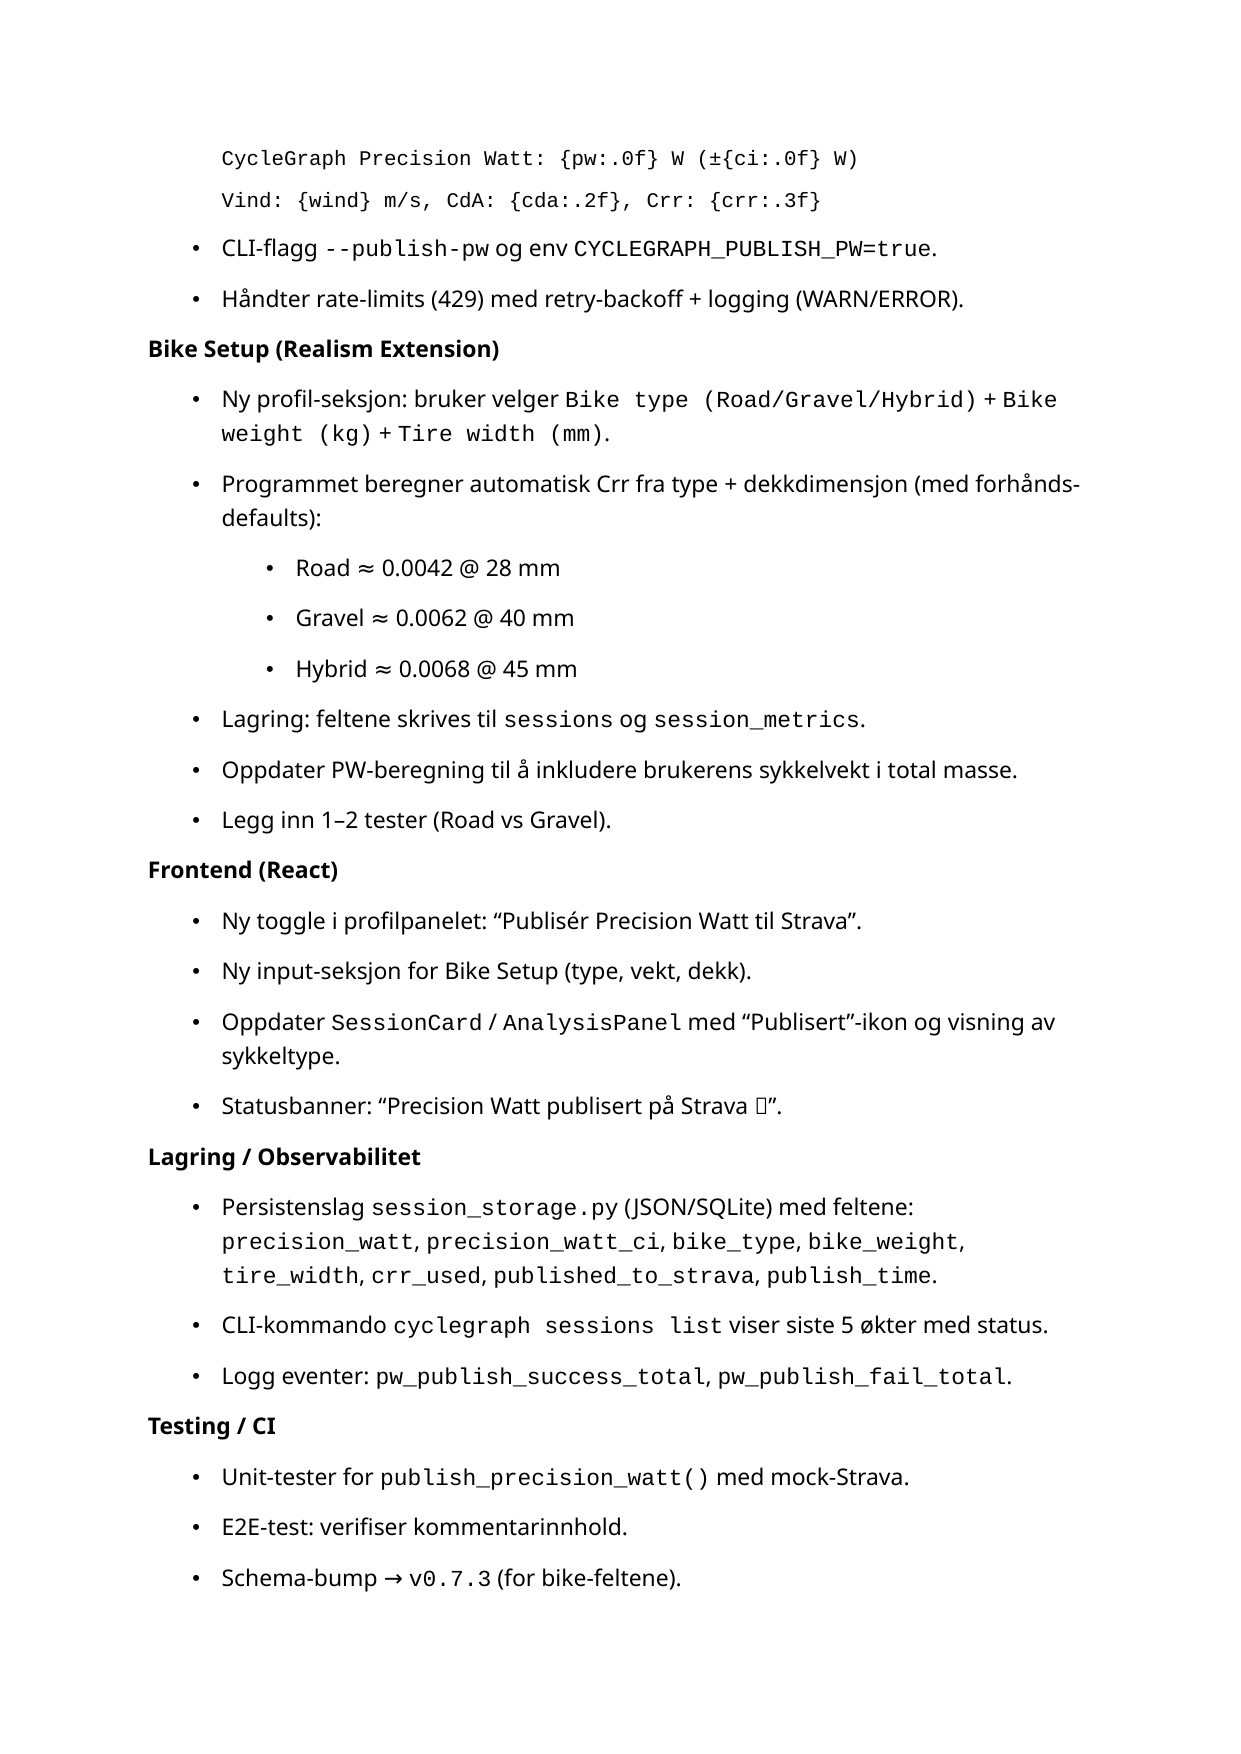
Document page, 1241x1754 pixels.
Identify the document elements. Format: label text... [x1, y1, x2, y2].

list Oppdater PW-beregning til å inkludere brukerens sykkelvekt i total masse. [192, 754, 1093, 785]
list Road ≈ 0.0042 @ 28 mm [266, 552, 1093, 583]
list Hybrid ≈ 0.0068 @ 45 mm [266, 653, 1093, 684]
list Legg inn 1–2 tester (Road vs Gravel). [192, 804, 1093, 835]
text Bike Setup (Realism Extension) [148, 333, 1093, 364]
list CycleGraph Precision Watt: {pw:.0f} W (±{ci:.0f} W) [192, 148, 1093, 171]
text Frontend (React) [148, 854, 1093, 886]
list Ny toggle i profilpanelet: “Publisér Precision Watt til Strava”. [192, 905, 1093, 936]
list Lagring: feltene skrives til sessions og session_metrics. [192, 703, 1093, 734]
list CLI-kommando cyclegraph sessions list viser siste 5 økter med status. [192, 1309, 1093, 1340]
list Ny input-seksjon for Bike Setup (type, vekt, dekk). [192, 955, 1093, 987]
text Testing / CI [148, 1410, 1093, 1441]
list Oppdater SessionCard / AnalysisPanel med “Publisert”-ikon og visning av sykkeltype. [192, 1006, 1093, 1071]
list Schema-bump → v0.7.3 (for bike-feltene). [192, 1561, 1093, 1593]
text Lagring / Observabilitet [148, 1140, 1093, 1172]
list Ny profil-seksjon: bruker velger Bike type (Road/Gravel/Hybrid) + Bike weight (kg) + Tire width (mm). [192, 383, 1093, 448]
list Gravel ≈ 0.0062 @ 40 mm [266, 602, 1093, 633]
list E2E-test: verifiser kommentarinnhold. [192, 1511, 1093, 1542]
list CLI-flagg --publish-pw og env CYCLEGRAPH_PUBLISH_PW=true. [192, 232, 1093, 263]
list Statusbanner: “Precision Watt publisert på Strava ✅”. [192, 1090, 1093, 1121]
list Persistenslag session_storage.py (JSON/SQLite) med feltene: precision_watt, precision_watt_ci, bike_type, bike_weight, tire_width, crr_used, published_to_strava, publish_time. [192, 1191, 1093, 1290]
list Håndter rate-limits (429) med retry-backoff + logging (WARN/ERROR). [192, 282, 1093, 314]
list Unit-tester for publish_precision_watt() med mock-Strava. [192, 1461, 1093, 1492]
list Logg eventer: pw_publish_success_total, pw_publish_fail_total. [192, 1359, 1093, 1391]
list Programmet beregner automatisk Crr fra type + dekkdimensjon (med forhånds-defaults): [192, 468, 1093, 533]
list Vind: {wind} m/s, CdA: {cda:.2f}, Crr: {crr:.3f} [192, 190, 1093, 213]
